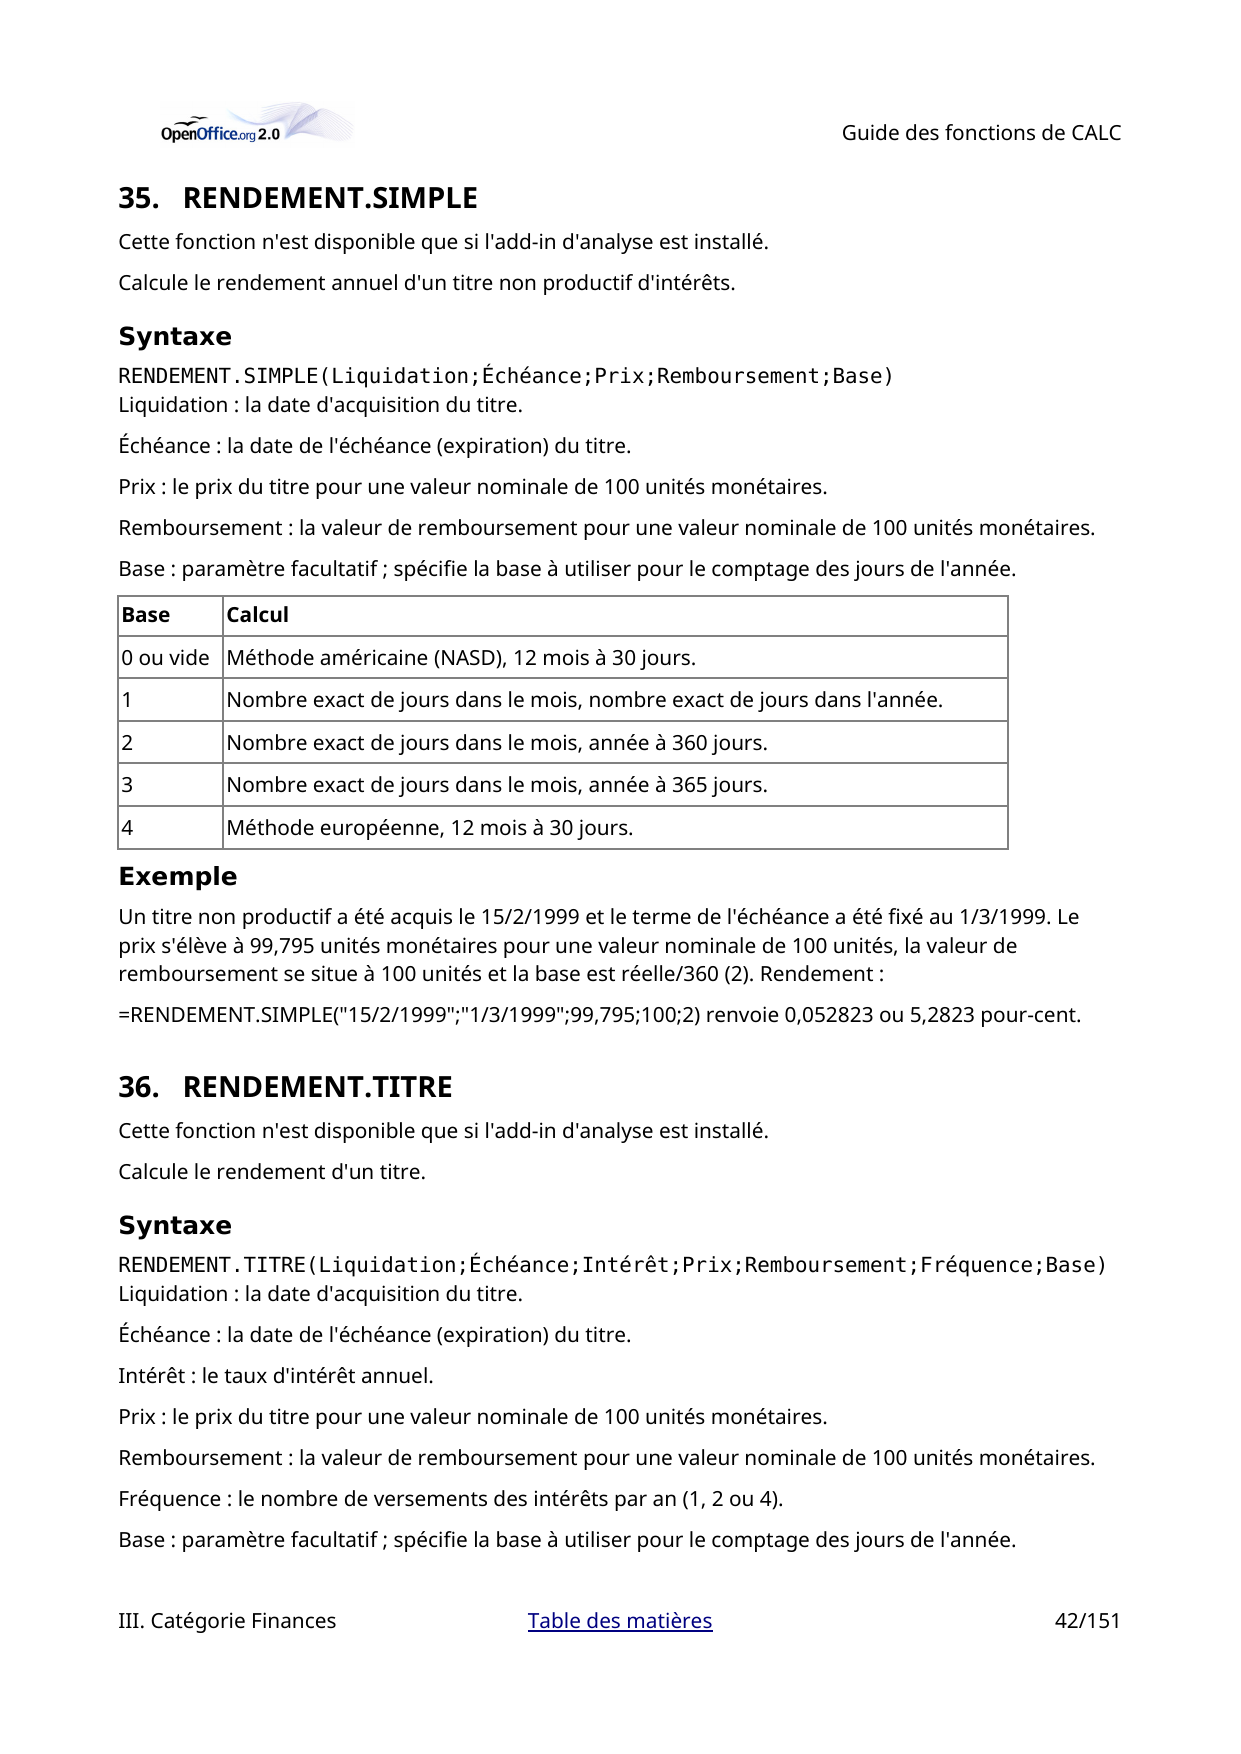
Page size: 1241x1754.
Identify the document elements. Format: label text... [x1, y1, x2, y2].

table_cell 1 [119, 679, 222, 720]
text =RENDEMENT.SIMPLE("15/2/1999";"1/3/1999";99,795;100;2) renvoie 0,052823 ou 5,2823 pour-cent. [118, 1000, 1122, 1029]
text RENDEMENT.TITRE(Liquidation;Échéance;Intérêt;Prix;Remboursement;Fréquence;Base) [118, 1253, 1122, 1277]
text Calcule le rendement annuel d'un titre non productif d'intérêts. [118, 268, 1122, 297]
table_header Calcul [224, 597, 1007, 634]
text Remboursement : la valeur de remboursement pour une valeur nominale de 100 unités monétaires. [118, 513, 1122, 542]
text Prix : le prix du titre pour une valeur nominale de 100 unités monétaires. [118, 1402, 1122, 1431]
subtitle Syntaxe [118, 322, 1122, 351]
text Échéance : la date de l'échéance (expiration) du titre. [118, 1320, 1122, 1349]
subtitle RENDEMENT.TITRE [118, 1066, 1122, 1106]
text Échéance : la date de l'échéance (expiration) du titre. [118, 431, 1122, 460]
text Cette fonction n'est disponible que si l'add-in d'analyse est installé. [118, 1116, 1122, 1145]
text Calcule le rendement d'un titre. [118, 1157, 1122, 1186]
table_cell 4 [119, 807, 222, 847]
text Prix : le prix du titre pour une valeur nominale de 100 unités monétaires. [118, 472, 1122, 501]
text Fréquence : le nombre de versements des intérêts par an (1, 2 ou 4). [118, 1484, 1122, 1512]
subtitle Syntaxe [118, 1211, 1122, 1240]
text Remboursement : la valeur de remboursement pour une valeur nominale de 100 unités monétaires. [118, 1443, 1122, 1472]
table_cell 2 [119, 722, 222, 762]
text Cette fonction n'est disponible que si l'add-in d'analyse est installé. [118, 227, 1122, 256]
table_cell 0 ou vide [119, 637, 222, 677]
text RENDEMENT.SIMPLE(Liquidation;Échéance;Prix;Remboursement;Base) [118, 364, 1122, 388]
table_cell Méthode américaine (NASD), 12 mois à 30 jours. [224, 637, 1007, 677]
table_cell Nombre exact de jours dans le mois, année à 365 jours. [224, 764, 1007, 805]
table_cell Méthode européenne, 12 mois à 30 jours. [224, 807, 1007, 847]
table_header Base [119, 597, 222, 634]
subtitle Exemple [118, 863, 1122, 892]
text Base : paramètre facultatif ; spécifie la base à utiliser pour le comptage des jours de l'année. [118, 1525, 1122, 1553]
text Intérêt : le taux d'intérêt annuel. [118, 1361, 1122, 1390]
text Base : paramètre facultatif ; spécifie la base à utiliser pour le comptage des jours de l'année. [118, 554, 1122, 582]
subtitle RENDEMENT.SIMPLE [118, 177, 1122, 217]
table_cell Nombre exact de jours dans le mois, nombre exact de jours dans l'année. [224, 679, 1007, 720]
text Un titre non productif a été acquis le 15/2/1999 et le terme de l'échéance a été fixé au 1/3/1999. Le prix s'élève à 99,795 unités monétaires pour une valeur nominale de 100 unités, la valeur de remboursement se situe à 100 unités et la base est réelle/360 (2). Rendement : [118, 902, 1122, 988]
text Liquidation : la date d'acquisition du titre. [118, 390, 1122, 419]
table_cell Nombre exact de jours dans le mois, année à 360 jours. [224, 722, 1007, 762]
text Liquidation : la date d'acquisition du titre. [118, 1279, 1122, 1308]
table_cell 3 [119, 764, 222, 805]
